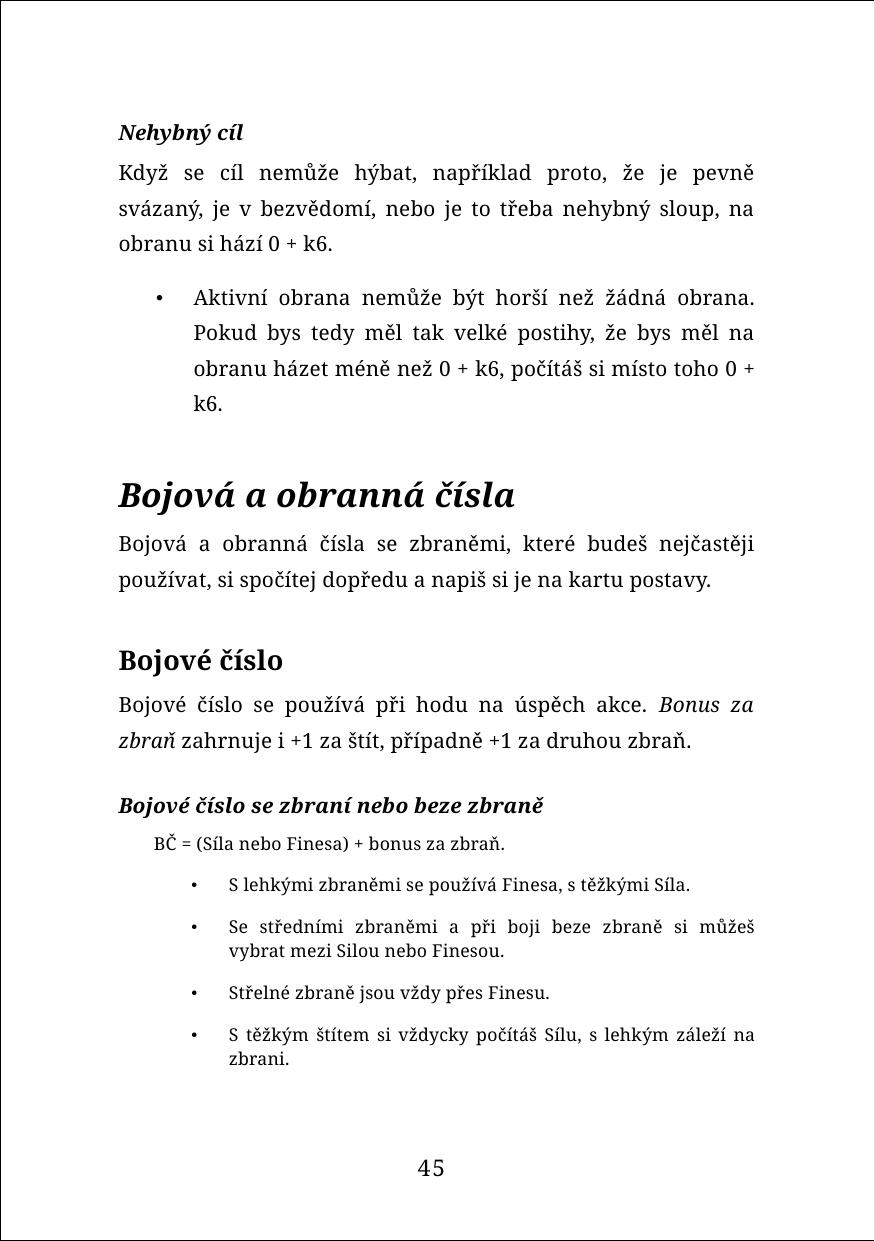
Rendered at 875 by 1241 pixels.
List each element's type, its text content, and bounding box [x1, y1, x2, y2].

subtitle Bojové číslo [118, 642, 756, 678]
subtitle Nehybný cíl [118, 118, 756, 147]
subtitle Bojová a obranná čísla [118, 472, 756, 517]
text Bojová a obranná čísla se zbraněmi, které budeš nejčastěji používat, si spočítej dopředu a napiš si je na kartu postavy. [118, 529, 756, 593]
list S těžkým štítem si vždycky počítáš Sílu, s lehkým záleží na zbrani. [191, 1023, 756, 1071]
text Když se cíl nemůže hýbat, například proto, že je pevně svázaný, je v bezvědomí, nebo je to třeba nehybný sloup, na obranu si hází 0 + k6. [118, 158, 756, 258]
text Bojové číslo se používá při hodu na úspěch akce. Bonus za zbraň zahrnuje i +1 za štít, případně +1 za druhou zbraň. [118, 690, 756, 754]
list Se středními zbraněmi a při boji beze zbraně si můžeš vybrat mezi Silou nebo Finesou. [191, 915, 756, 963]
list Střelné zbraně jsou vždy přes Finesu. [191, 981, 756, 1005]
list S lehkými zbraněmi se používá Finesa, s těžkými Síla. [191, 873, 756, 897]
list Aktivní obrana nemůže být horší než žádná obrana. Pokud bys tedy měl tak velké postihy, že bys měl na obranu házet méně než 0 + k6, počítáš si místo toho 0 + k6. [156, 283, 756, 418]
subtitle Bojové číslo se zbraní nebo beze zbraně [118, 791, 756, 819]
list BČ = (Síla nebo Finesa) + bonus za zbraň. [154, 831, 756, 855]
